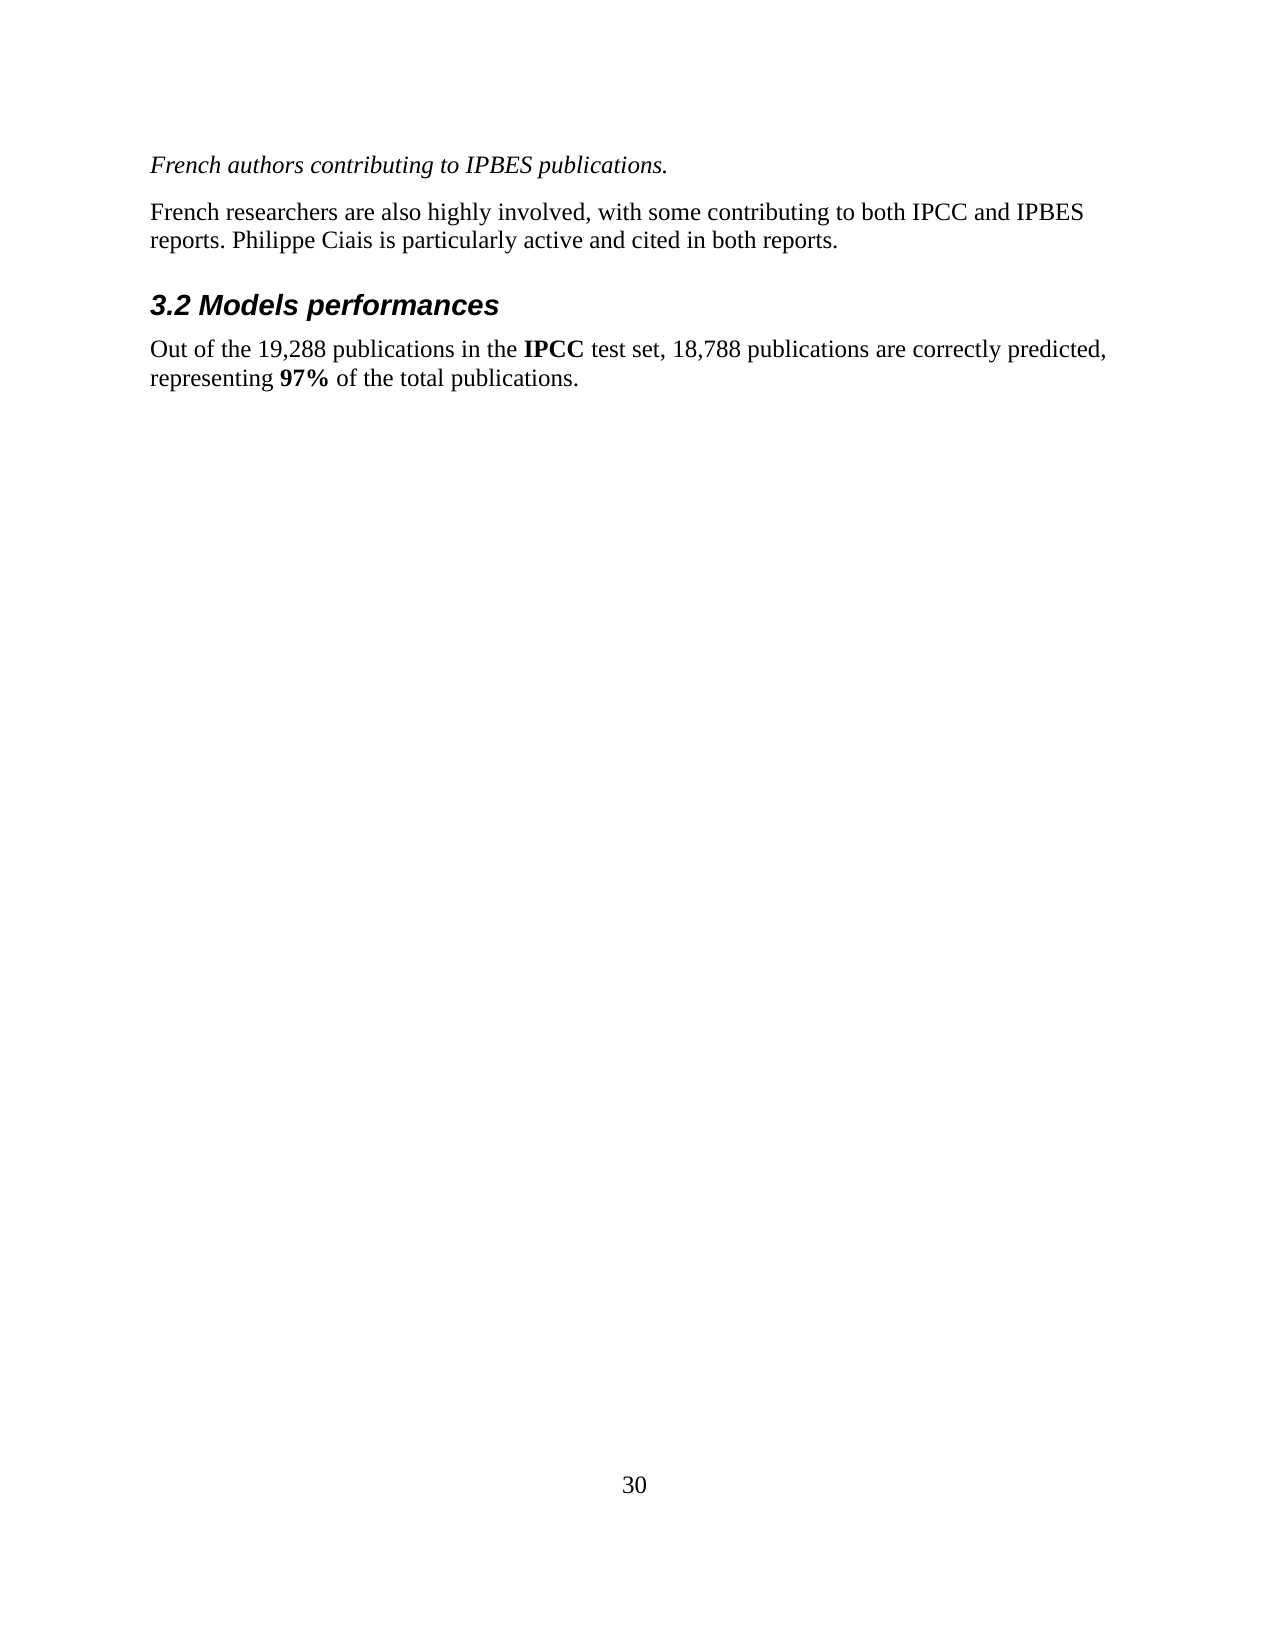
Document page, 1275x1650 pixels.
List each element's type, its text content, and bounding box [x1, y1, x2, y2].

text French researchers are also highly involved, with some contributing to both IPCC and IPBES reports. Philippe Ciais is particularly active and cited in both reports. [150, 197, 1125, 254]
text Out of the 19,288 publications in the IPCC test set, 18,788 publications are correctly predicted, representing 97% of the total publications. [150, 334, 1125, 392]
text French authors contributing to IPBES publications. [150, 150, 1125, 179]
subtitle 3.2 Models performances [150, 288, 1125, 322]
